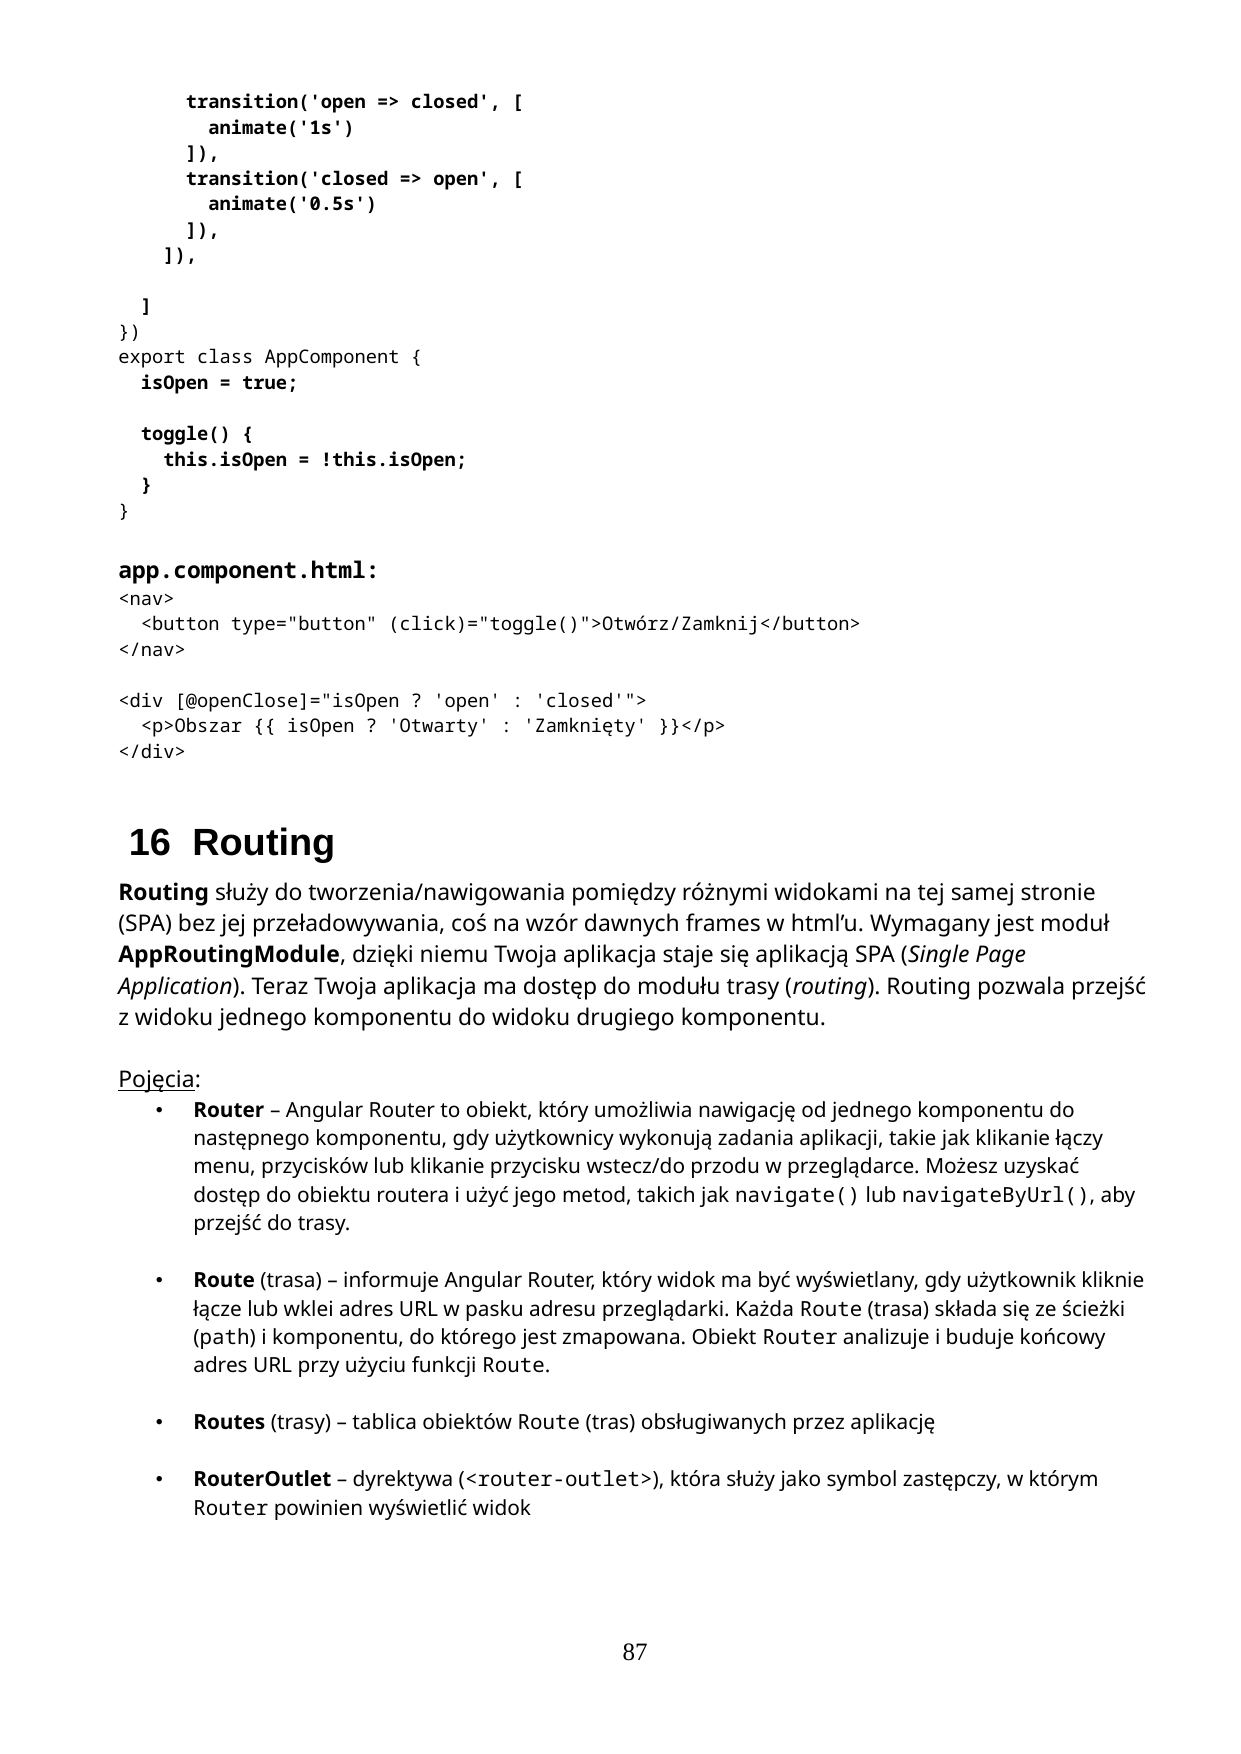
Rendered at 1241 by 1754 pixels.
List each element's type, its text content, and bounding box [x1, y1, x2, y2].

text export class AppComponent { [118, 344, 1152, 369]
text <button type="button" (click)="toggle()">Otwórz/Zamknij</button> [118, 610, 1152, 636]
subtitle Routing [118, 820, 1152, 863]
list Routes (trasy) – tablica obiektów Route (tras) obsługiwanych przez aplikację [156, 1407, 1152, 1436]
text isOpen = true; [118, 369, 1152, 395]
text Pojęcia: [118, 1063, 1152, 1095]
text ]), [118, 242, 1152, 267]
text transition('closed => open', [ [118, 165, 1152, 191]
list Route (trasa) – informuje Angular Router, który widok ma być wyświetlany, gdy użytkownik kliknie łącze lub wklei adres URL w pasku adresu przeglądarki. Każda Route (trasa) składa się ze ścieżki (path) i komponentu, do którego jest zmapowana. Obiekt Router analizuje i buduje końcowy adres URL przy użyciu funkcji Route. [156, 1265, 1152, 1379]
text } [118, 471, 1152, 497]
text app.component.html: [118, 554, 1152, 585]
text this.isOpen = !this.isOpen; [118, 446, 1152, 471]
text ]), [118, 139, 1152, 165]
list Router – Angular Router to obiekt, który umożliwia nawigację od jednego komponentu do następnego komponentu, gdy użytkownicy wykonują zadania aplikacji, takie jak klikanie łączy menu, przycisków lub klikanie przycisku wstecz/do przodu w przeglądarce. Możesz uzyskać dostęp do obiektu routera i użyć jego metod, takich jak navigate() lub navigateByUrl(), aby przejść do trasy. [156, 1095, 1152, 1237]
text animate('1s') [118, 114, 1152, 139]
text <p>Obszar {{ isOpen ? 'Otwarty' : 'Zamknięty' }}</p> [118, 712, 1152, 738]
text animate('0.5s') [118, 191, 1152, 216]
text ]), [118, 216, 1152, 242]
text ] [118, 293, 1152, 318]
text } [118, 497, 1152, 522]
text transition('open => closed', [ [118, 88, 1152, 114]
text Routing służy do tworzenia/nawigowania pomiędzy różnymi widokami na tej samej stronie (SPA) bez jej przeładowywania, coś na wzór dawnych frames w html’u. Wymagany jest moduł AppRoutingModule, dzięki niemu Twoja aplikacja staje się aplikacją SPA (Single Page Application). Teraz Twoja aplikacja ma dostęp do modułu trasy (routing). Routing pozwala przejść z widoku jednego komponentu do widoku drugiego komponentu. [118, 876, 1152, 1032]
text </div> [118, 738, 1152, 763]
text }) [118, 318, 1152, 344]
text <div [@openClose]="isOpen ? 'open' : 'closed'"> [118, 687, 1152, 712]
text </nav> [118, 636, 1152, 661]
text <nav> [118, 585, 1152, 610]
list RouterOutlet – dyrektywa (<router-outlet>), która służy jako symbol zastępczy, w którym Router powinien wyświetlić widok [156, 1464, 1152, 1521]
text toggle() { [118, 420, 1152, 446]
